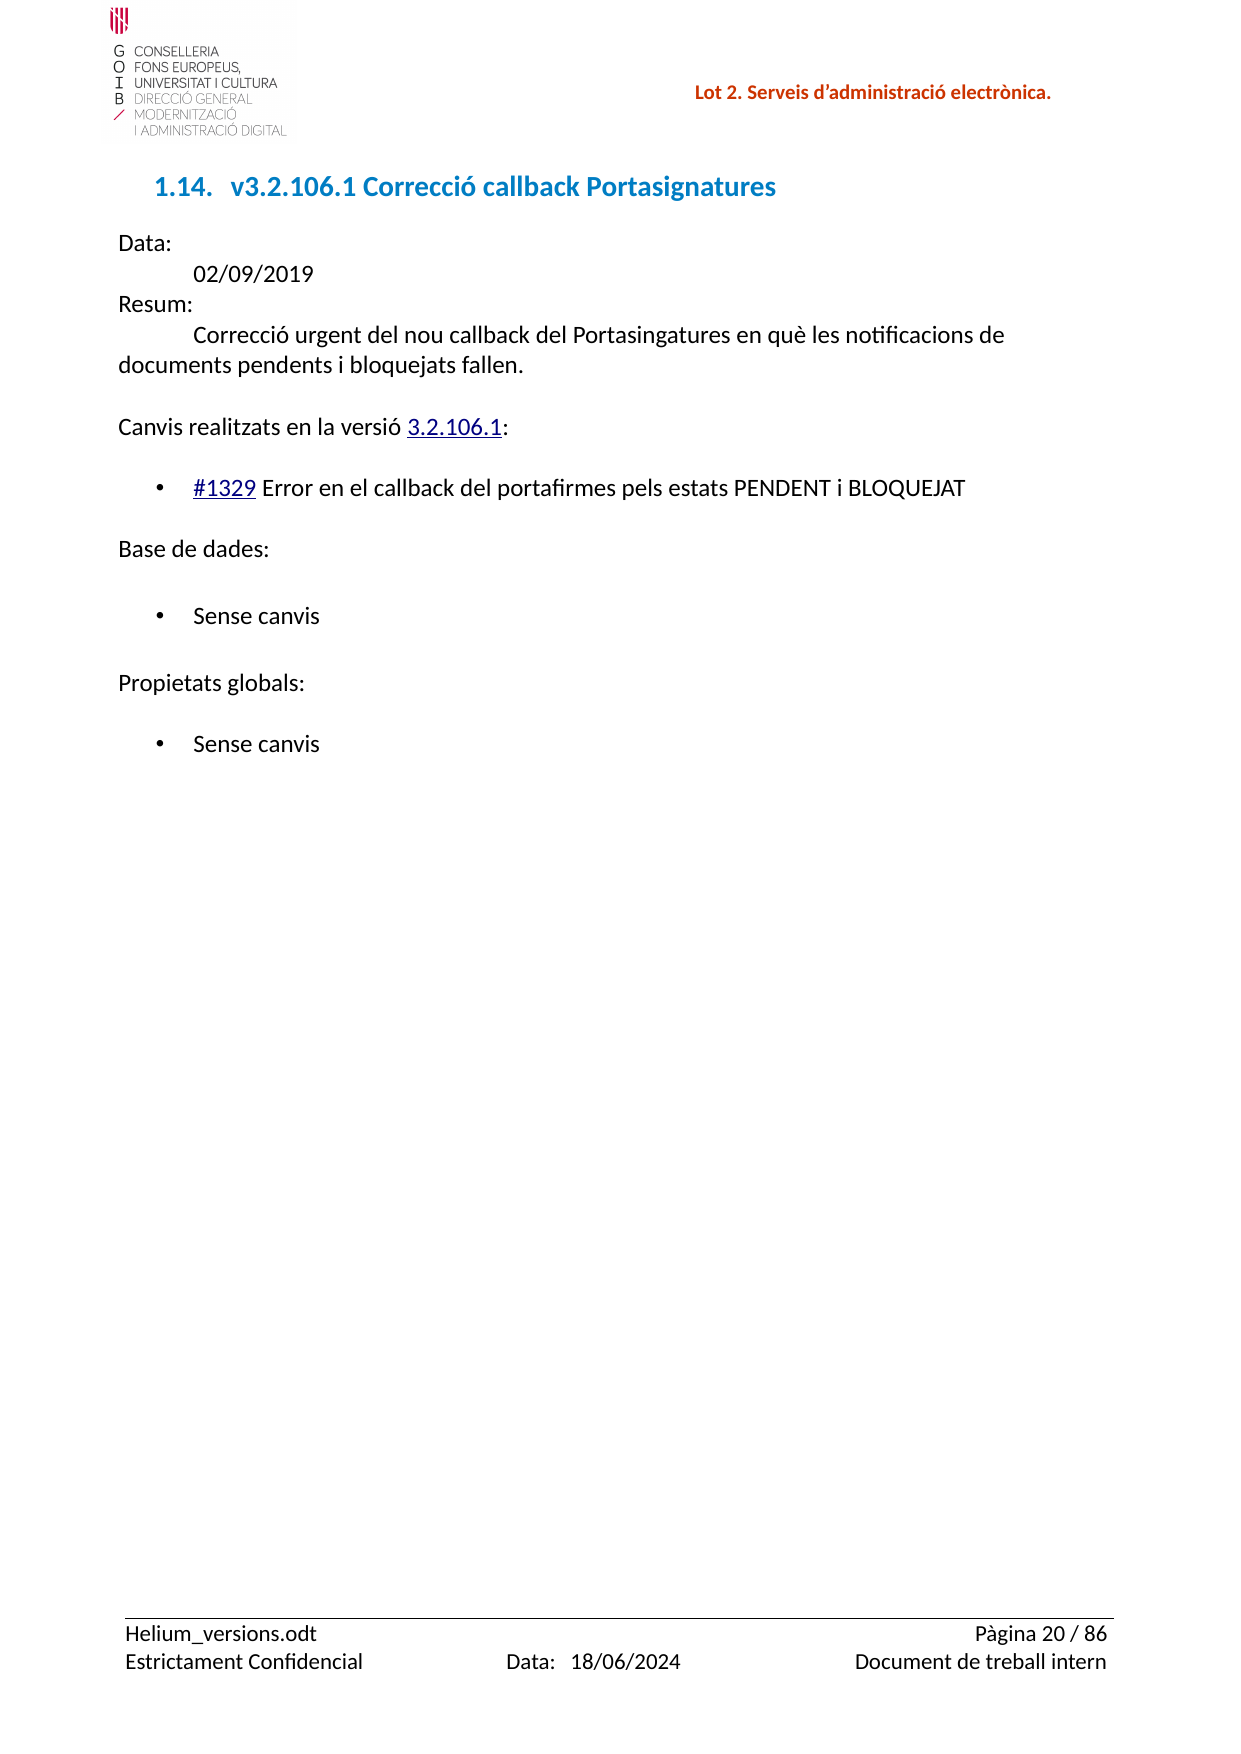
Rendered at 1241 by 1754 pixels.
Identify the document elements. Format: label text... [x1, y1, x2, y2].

picture [100, 0, 297, 144]
subtitle v3.2.106.1 Correcció callback Portasignatures [153, 168, 1122, 204]
text Canvis realitzats en la versió 3.2.106.1: [118, 411, 1122, 441]
list Sense canvis [156, 728, 1122, 758]
text 02/09/2019 [118, 258, 1122, 289]
list #1329 Error en el callback del portafirmes pels estats PENDENT i BLOQUEJAT [156, 472, 1122, 502]
text Data: [118, 228, 1122, 258]
text Resum: [118, 289, 1122, 319]
text Correcció urgent del nou callback del Portasingatures en què les notificacions de documents pendents i bloquejats fallen. [118, 319, 1122, 380]
list Sense canvis [156, 600, 1122, 630]
text Base de dades: [118, 533, 1122, 563]
text Propietats globals: [118, 667, 1122, 697]
